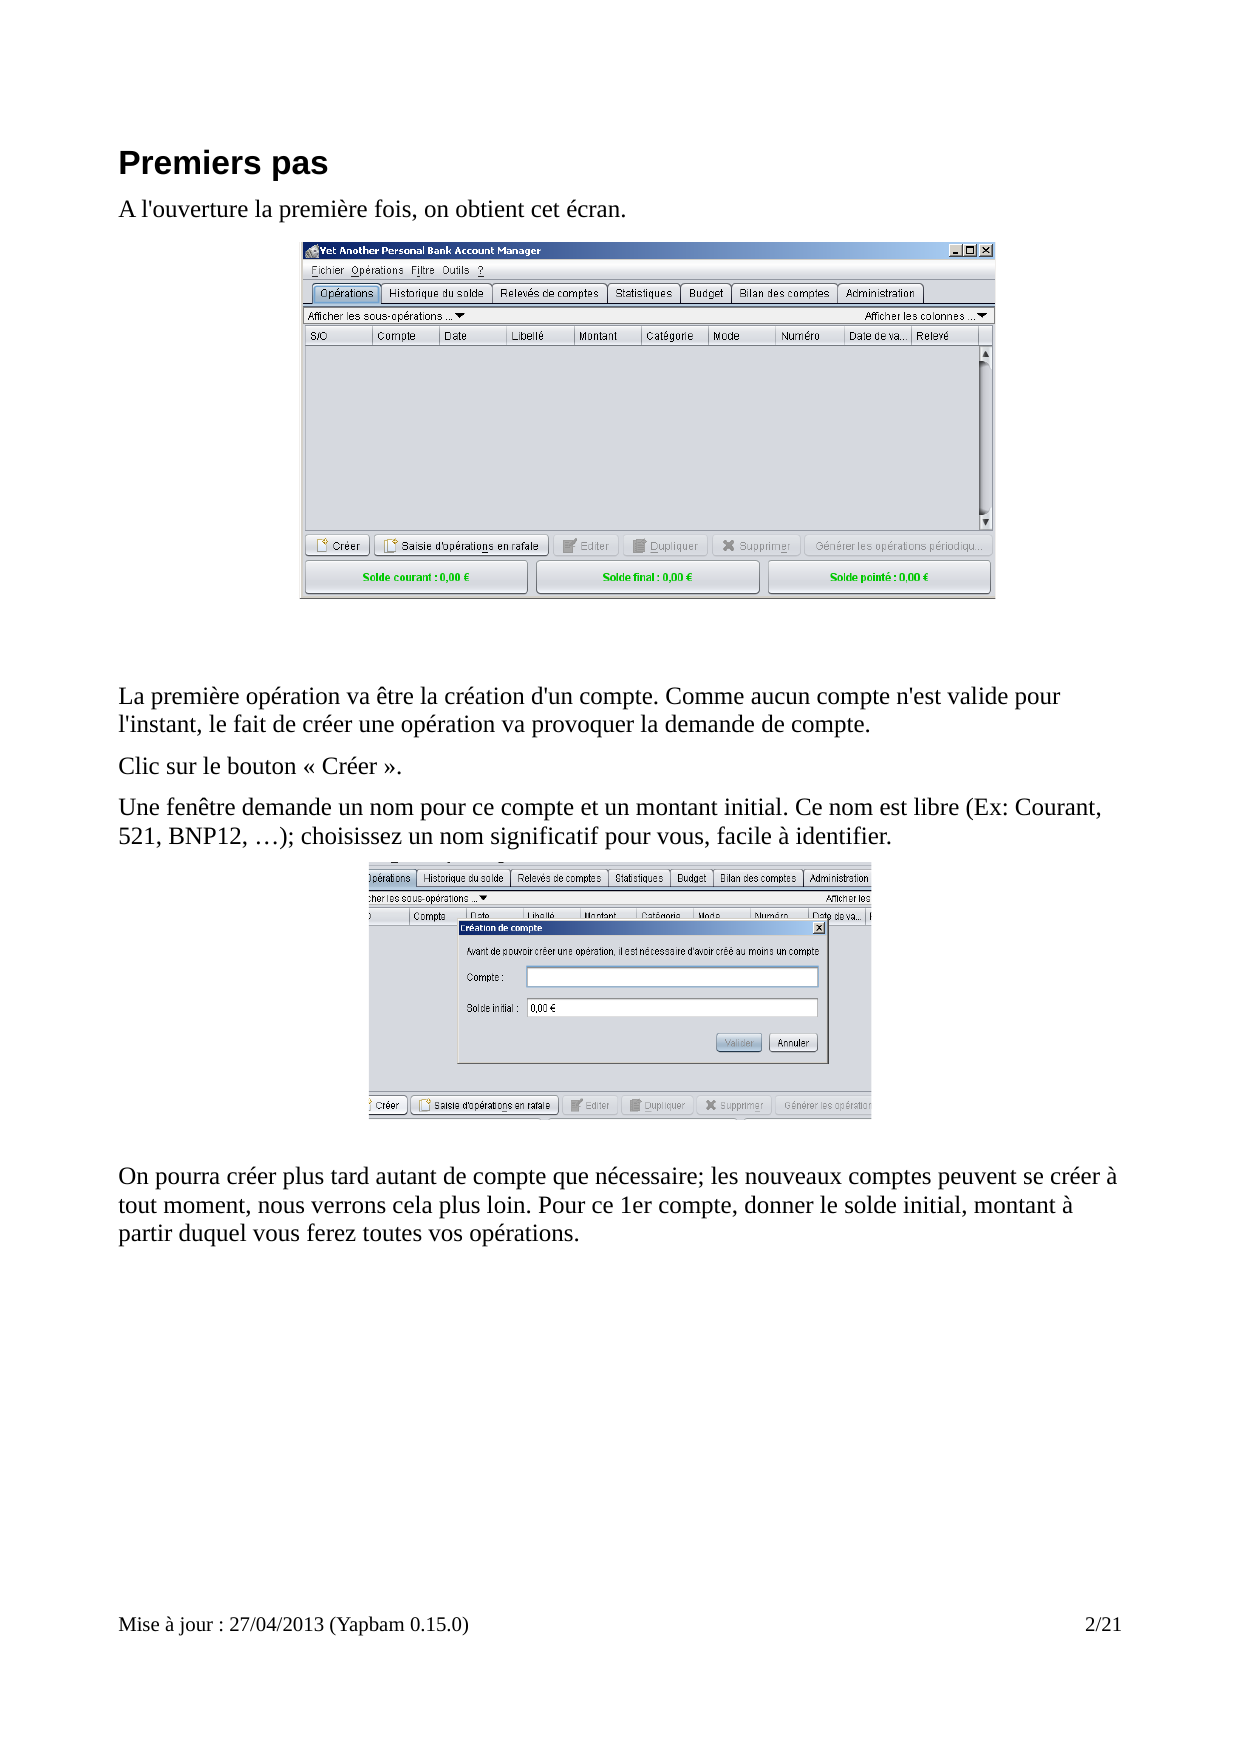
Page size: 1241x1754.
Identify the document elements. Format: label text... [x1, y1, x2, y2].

text Une fenêtre demande un nom pour ce compte et un montant initial. Ce nom est libre (Ex: Courant, 521, BNP12, …); choisissez un nom significatif pour vous, facile à identifier. [118, 792, 1122, 849]
picture [368, 862, 872, 1120]
picture [299, 242, 996, 599]
text Clic sur le bouton « Créer ». [118, 751, 1122, 779]
subtitle Premiers pas [118, 143, 1122, 182]
text On pourra créer plus tard autant de compte que nécessaire; les nouveaux comptes peuvent se créer à tout moment, nous verrons cela plus loin. Pour ce 1er compte, donner le solde initial, montant à partir duquel vous ferez toutes vos opérations. [118, 1161, 1122, 1247]
text A l'ouverture la première fois, on obtient cet écran. [118, 194, 1122, 223]
text La première opération va être la création d'un compte. Comme aucun compte n'est valide pour l'instant, le fait de créer une opération va provoquer la demande de compte. [118, 681, 1122, 738]
